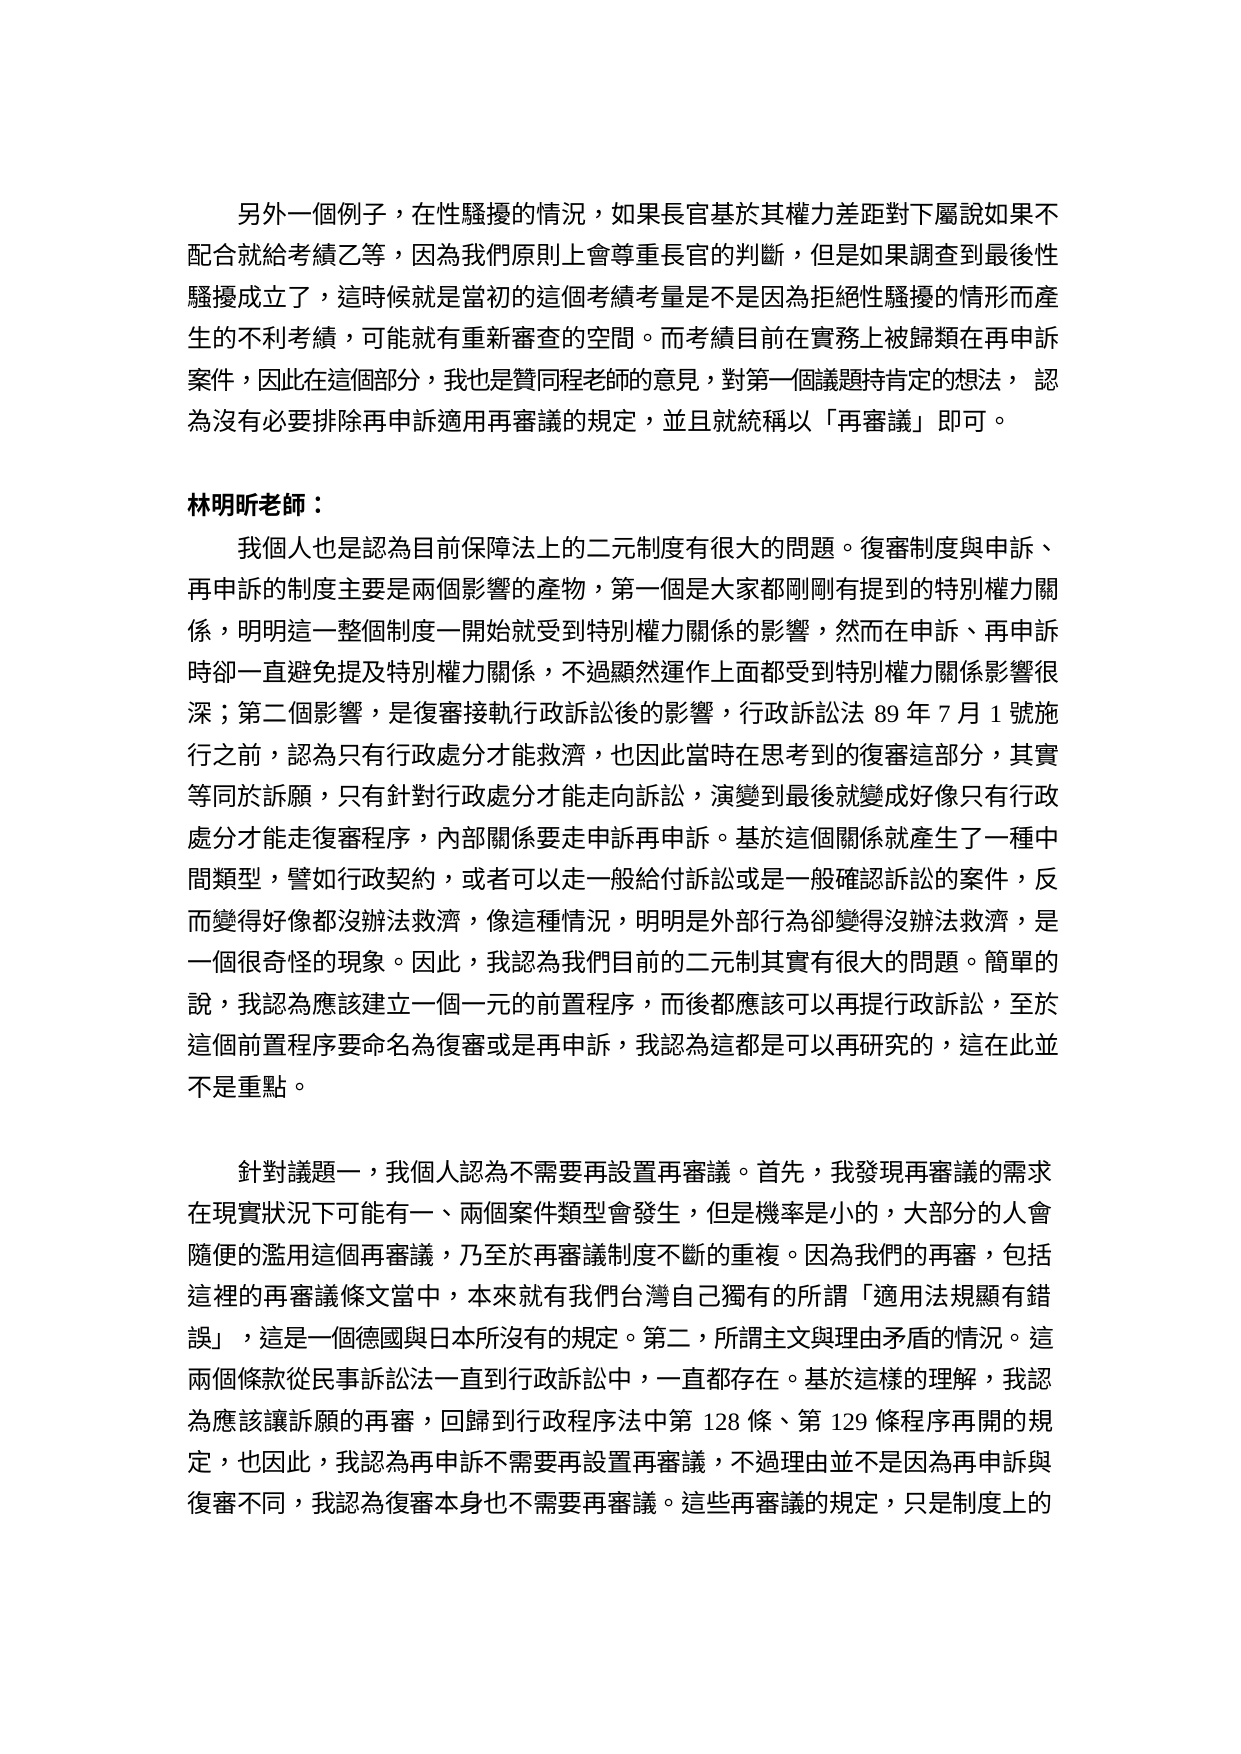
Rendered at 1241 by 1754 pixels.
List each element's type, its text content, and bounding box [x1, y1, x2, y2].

text 另外一個例子，在性騷擾的情況，如果長官基於其權力差距對下屬說如果不配合就給考績乙等，因為我們原則上會尊重長官的判斷，但是如果調查到最後性騷擾成立了，這時候就是當初的這個考績考量是不是因為拒絕性騷擾的情形而產生的不利考績，可能就有重新審查的空間。而考績目前在實務上被歸類在再申訴案件，因此在這個部分，我也是贊同程老師的意見，對第一個議題持肯定的想法， 認為沒有必要排除再申訴適用再審議的規定，並且就統稱以「再審議」即可。 [187, 196, 1059, 438]
text 我個人也是認為目前保障法上的二元制度有很大的問題。復審制度與申訴、再申訴的制度主要是兩個影響的產物，第一個是大家都剛剛有提到的特別權力關係，明明這一整個制度一開始就受到特別權力關係的影響，然而在申訴、再申訴時卻一直避免提及特別權力關係，不過顯然運作上面都受到特別權力關係影響很深；第二個影響，是復審接軌行政訴訟後的影響，行政訴訟法 89 年 7 月 1 號施行之前，認為只有行政處分才能救濟，也因此當時在思考到的復審這部分，其實等同於訴願，只有針對行政處分才能走向訴訟，演變到最後就變成好像只有行政處分才能走復審程序，內部關係要走申訴再申訴。基於這個關係就產生了一種中間類型，譬如行政契約，或者可以走一般給付訴訟或是一般確認訴訟的案件，反而變得好像都沒辦法救濟，像這種情況，明明是外部行為卻變得沒辦法救濟，是一個很奇怪的現象。因此，我認為我們目前的二元制其實有很大的問題。簡單的說，我認為應該建立一個一元的前置程序，而後都應該可以再提行政訴訟，至於這個前置程序要命名為復審或是再申訴，我認為這都是可以再研究的，這在此並不是重點。 [187, 530, 1059, 1103]
subtitle 林明昕老師： [187, 488, 1148, 522]
text 針對議題一，我個人認為不需要再設置再審議。首先，我發現再審議的需求在現實狀況下可能有一、兩個案件類型會發生，但是機率是小的，大部分的人會隨便的濫用這個再審議，乃至於再審議制度不斷的重複。因為我們的再審，包括這裡的再審議條文當中，本來就有我們台灣自己獨有的所謂「適用法規顯有錯誤」，這是一個德國與日本所沒有的規定。第二，所謂主文與理由矛盾的情況。這兩個條款從民事訴訟法一直到行政訴訟中，一直都存在。基於這樣的理解，我認為應該讓訴願的再審，回歸到行政程序法中第 128 條、第 129 條程序再開的規定，也因此，我認為再申訴不需要再設置再審議，不過理由並不是因為再申訴與復審不同，我認為復審本身也不需要再審議。這些再審議的規定，只是制度上的 [187, 1154, 1054, 1520]
